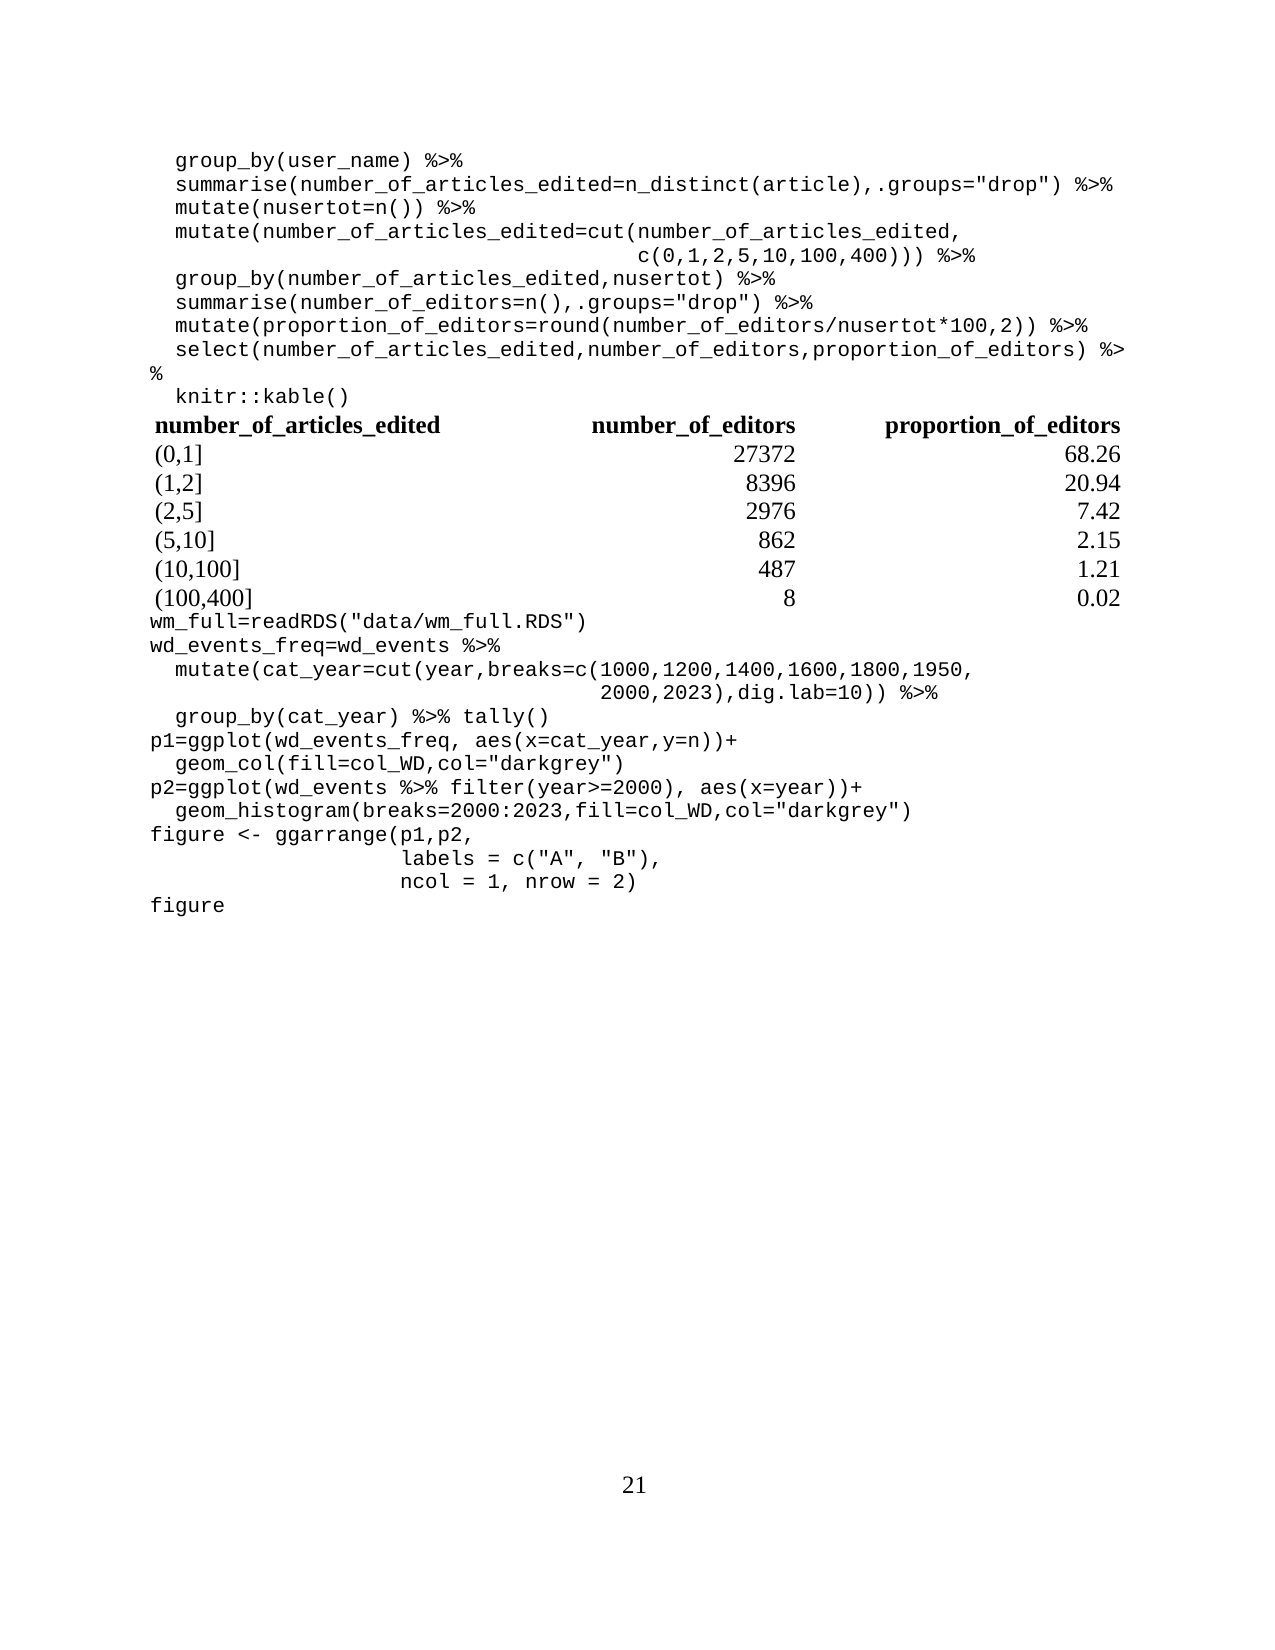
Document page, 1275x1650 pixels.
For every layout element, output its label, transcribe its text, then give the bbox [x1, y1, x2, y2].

table_cell 2.15 [800, 525, 1125, 554]
text geom_histogram(breaks=2000:2023,fill=col_WD,col="darkgrey") [150, 801, 1125, 824]
text select(number_of_articles_edited,number_of_editors,proportion_of_editors) %>% [150, 339, 1125, 386]
text labels = c("A", "B"), [150, 848, 1125, 871]
text summarise(number_of_editors=n(),.groups="drop") %>% [150, 292, 1125, 316]
table_cell 862 [475, 525, 800, 554]
text summarise(number_of_articles_edited=n_distinct(article),.groups="drop") %>% [150, 174, 1125, 197]
text knitr::kable() [150, 386, 1125, 410]
text wd_events_freq=wd_events %>% [150, 635, 1125, 659]
text mutate(nusertot=n()) %>% [150, 197, 1125, 221]
table_cell (100,400] [150, 583, 475, 611]
text figure [150, 895, 1125, 919]
table_cell (0,1] [150, 439, 475, 468]
table_cell 2976 [475, 496, 800, 525]
text figure <- ggarrange(p1,p2, [150, 824, 1125, 848]
text group_by(user_name) %>% [150, 150, 1125, 174]
text ncol = 1, nrow = 2) [150, 871, 1125, 895]
text mutate(cat_year=cut(year,breaks=c(1000,1200,1400,1600,1800,1950, [150, 659, 1125, 682]
table_cell 8 [475, 583, 800, 611]
text mutate(number_of_articles_edited=cut(number_of_articles_edited, [150, 221, 1125, 244]
table_cell (5,10] [150, 525, 475, 554]
text geom_col(fill=col_WD,col="darkgrey") [150, 753, 1125, 777]
text 2000,2023),dig.lab=10)) %>% [150, 682, 1125, 706]
text wm_full=readRDS("data/wm_full.RDS") [150, 611, 1125, 635]
table_cell 27372 [475, 439, 800, 468]
table_cell 487 [475, 554, 800, 583]
table_cell (10,100] [150, 554, 475, 583]
table_cell 8396 [475, 468, 800, 496]
text p2=ggplot(wd_events %>% filter(year>=2000), aes(x=year))+ [150, 777, 1125, 801]
table_cell 68.26 [800, 439, 1125, 468]
text mutate(proportion_of_editors=round(number_of_editors/nusertot*100,2)) %>% [150, 316, 1125, 339]
text group_by(number_of_articles_edited,nusertot) %>% [150, 268, 1125, 292]
text c(0,1,2,5,10,100,400))) %>% [150, 244, 1125, 268]
text group_by(cat_year) %>% tally() [150, 706, 1125, 729]
table_header number_of_articles_edited [150, 410, 475, 439]
table_header number_of_editors [475, 410, 800, 439]
table_cell 20.94 [800, 468, 1125, 496]
table_cell 1.21 [800, 554, 1125, 583]
table_header proportion_of_editors [800, 410, 1125, 439]
table_cell 7.42 [800, 496, 1125, 525]
table_cell (1,2] [150, 468, 475, 496]
table_cell 0.02 [800, 583, 1125, 611]
text p1=ggplot(wd_events_freq, aes(x=cat_year,y=n))+ [150, 729, 1125, 753]
table_cell (2,5] [150, 496, 475, 525]
